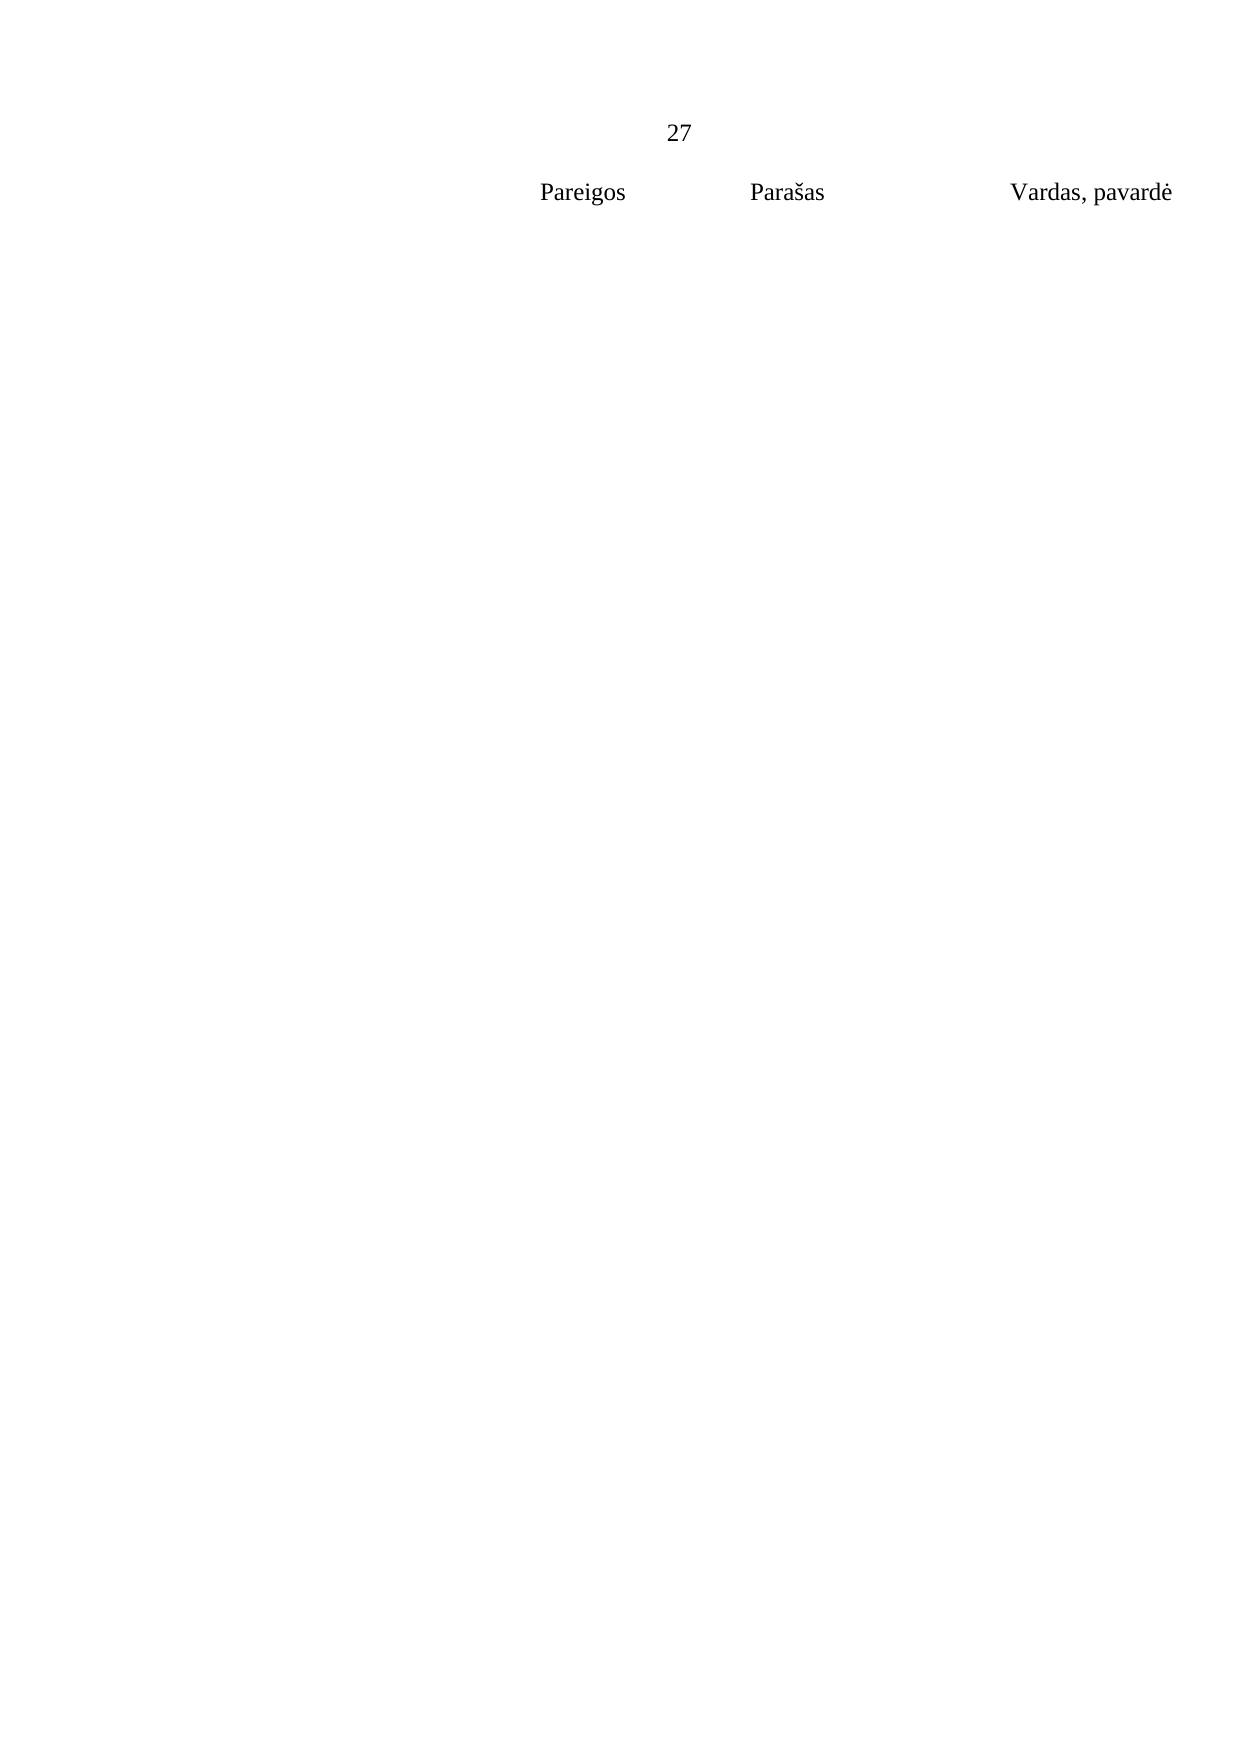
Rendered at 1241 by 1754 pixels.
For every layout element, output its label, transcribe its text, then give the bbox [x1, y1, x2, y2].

table_cell [295, 176, 487, 205]
table_cell Parašas [679, 176, 919, 205]
table_cell Vardas, pavardė [920, 176, 1181, 205]
table_cell Pareigos [487, 176, 679, 205]
table_cell [191, 176, 294, 205]
